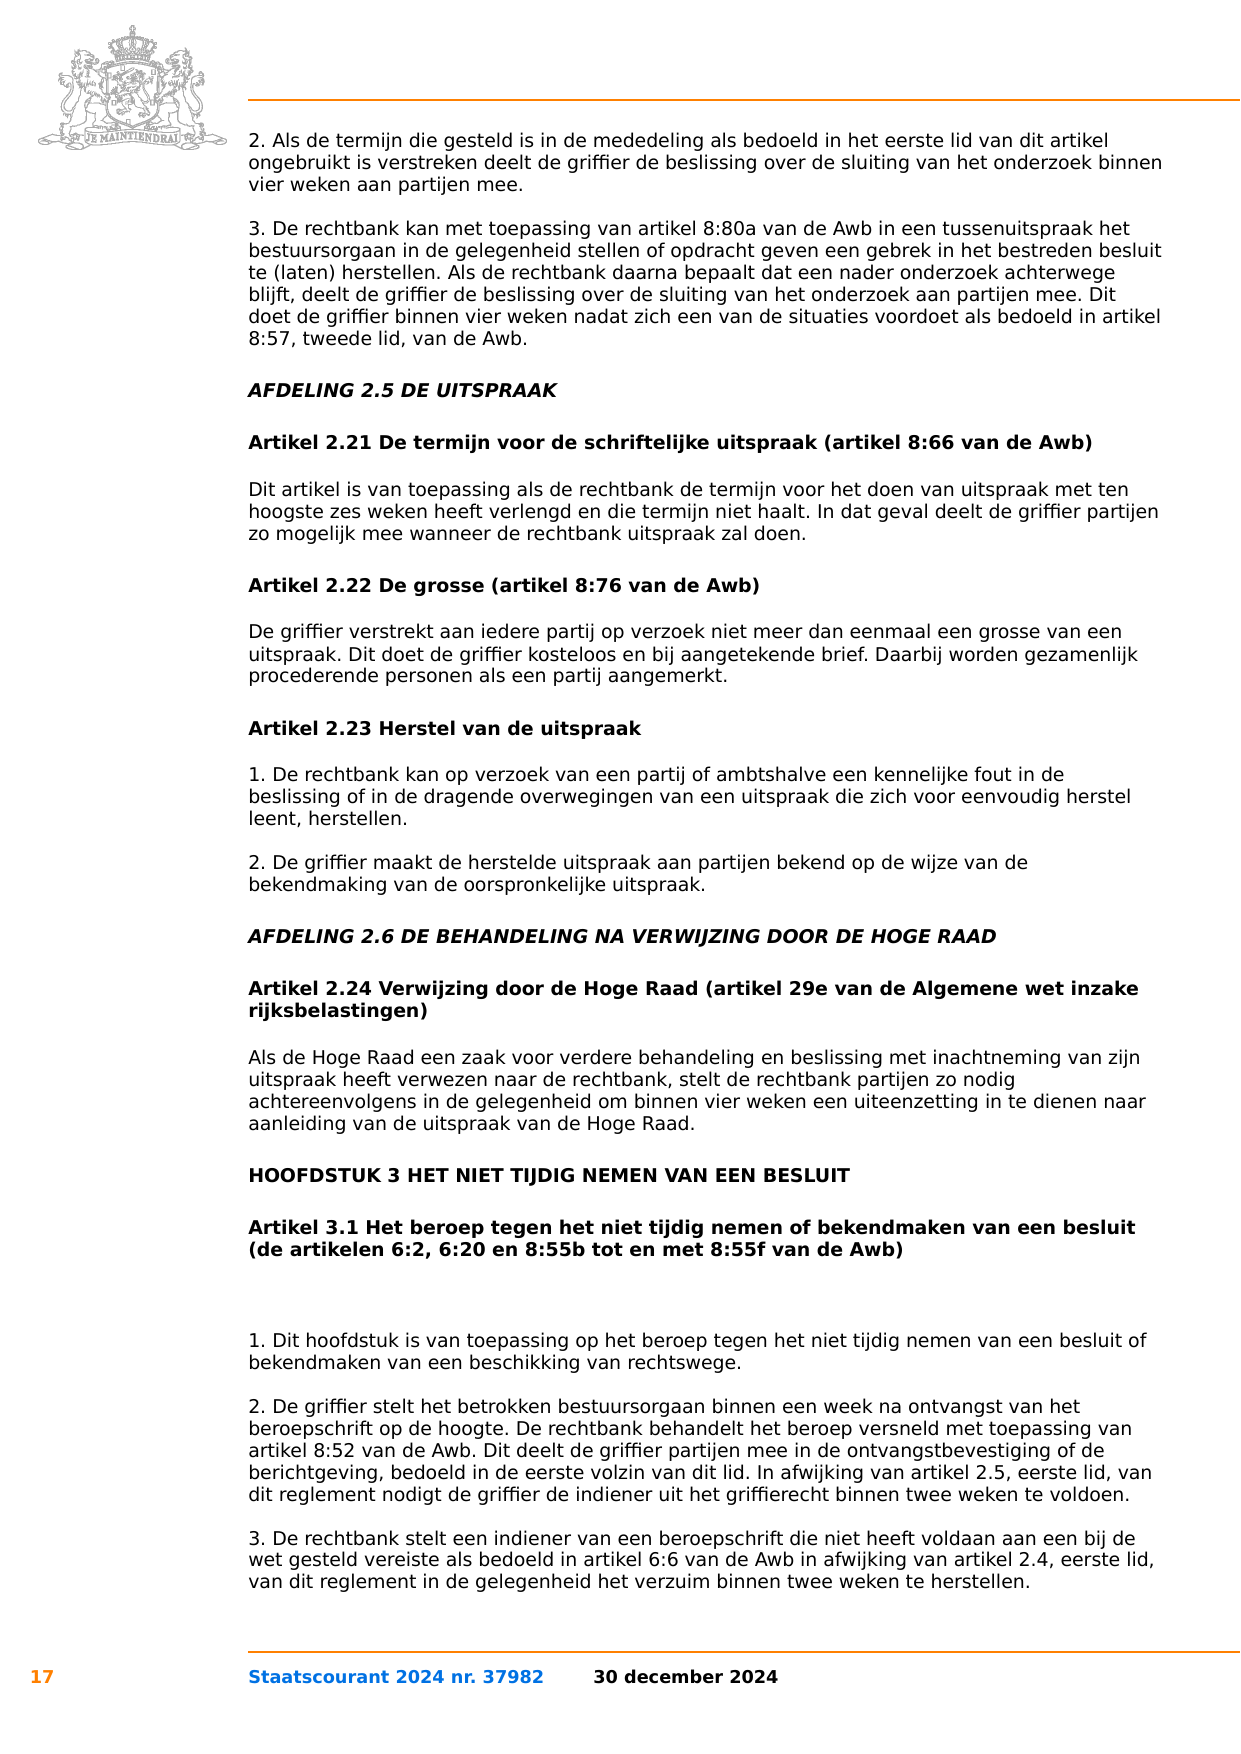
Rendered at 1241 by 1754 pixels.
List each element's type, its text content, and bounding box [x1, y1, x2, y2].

subtitle Artikel 3.1 Het beroep tegen het niet tijdig nemen of bekendmaken van een besluit (de artikelen 6:2, 6:20 en 8:55b tot en met 8:55f van de Awb) [248, 1217, 1163, 1261]
subtitle AFDELING 2.5 DE UITSPRAAK [248, 379, 1163, 402]
subtitle HOOFDSTUK 3 HET NIET TIJDIG NEMEN VAN EEN BESLUIT [248, 1165, 1163, 1187]
subtitle Artikel 2.24 Verwijzing door de Hoge Raad (artikel 29e van de Algemene wet inzake rijksbelastingen) [248, 978, 1163, 1022]
text 2. De griffier stelt het betrokken bestuursorgaan binnen een week na ontvangst van het beroepschrift op de hoogte. De rechtbank behandelt het beroep versneld met toepassing van artikel 8:52 van de Awb. Dit deelt de griffier partijen mee in de ontvangstbevestiging of de berichtgeving, bedoeld in de eerste volzin van dit lid. In afwijking van artikel 2.5, eerste lid, van dit reglement nodigt de griffier de indiener uit het griffierecht binnen twee weken te voldoen. [248, 1396, 1163, 1506]
text 3. De rechtbank kan met toepassing van artikel 8:80a van de Awb in een tussenuitspraak het bestuursorgaan in de gelegenheid stellen of opdracht geven een gebrek in het bestreden besluit te (laten) herstellen. Als de rechtbank daarna bepaalt dat een nader onderzoek achterwege blijft, deelt de griffier de beslissing over de sluiting van het onderzoek aan partijen mee. Dit doet de griffier binnen vier weken nadat zich een van de situaties voordoet als bedoeld in artikel 8:57, tweede lid, van de Awb. [248, 218, 1163, 349]
text De griffier verstrekt aan iedere partij op verzoek niet meer dan eenmaal een grosse van een uitspraak. Dit doet de griffier kosteloos en bij aangetekende brief. Daarbij worden gezamenlijk procederende personen als een partij aangemerkt. [248, 621, 1163, 687]
subtitle Artikel 2.22 De grosse (artikel 8:76 van de Awb) [248, 574, 1163, 596]
subtitle AFDELING 2.6 DE BEHANDELING NA VERWIJZING DOOR DE HOGE RAAD [248, 926, 1163, 948]
subtitle Artikel 2.21 De termijn voor de schriftelijke uitspraak (artikel 8:66 van de Awb) [248, 432, 1163, 453]
text 2. De griffier maakt de herstelde uitspraak aan partijen bekend op de wijze van de bekendmaking van de oorspronkelijke uitspraak. [248, 852, 1163, 896]
text 1. Dit hoofdstuk is van toepassing op het beroep tegen het niet tijdig nemen van een besluit of bekendmaken van een beschikking van rechtswege. [248, 1330, 1163, 1374]
text 3. De rechtbank stelt een indiener van een beroepschrift die niet heeft voldaan aan een bij de wet gesteld vereiste als bedoeld in artikel 6:6 van de Awb in afwijking van artikel 2.4, eerste lid, van dit reglement in de gelegenheid het verzuim binnen twee weken te herstellen. [248, 1527, 1163, 1593]
picture [38, 25, 227, 150]
text Dit artikel is van toepassing als de rechtbank de termijn voor het doen van uitspraak met ten hoogste zes weken heeft verlengd en die termijn niet haalt. In dat geval deelt de griffier partijen zo mogelijk mee wanneer de rechtbank uitspraak zal doen. [248, 478, 1163, 544]
subtitle Artikel 2.23 Herstel van de uitspraak [248, 717, 1163, 739]
text 2. Als de termijn die gesteld is in de mededeling als bedoeld in het eerste lid van dit artikel ongebruikt is verstreken deelt de griffier de beslissing over de sluiting van het onderzoek binnen vier weken aan partijen mee. [248, 130, 1163, 196]
text Als de Hoge Raad een zaak voor verdere behandeling en beslissing met inachtneming van zijn uitspraak heeft verwezen naar de rechtbank, stelt de rechtbank partijen zo nodig achtereenvolgens in de gelegenheid om binnen vier weken een uiteenzetting in te dienen naar aanleiding van de uitspraak van de Hoge Raad. [248, 1047, 1163, 1135]
text 1. De rechtbank kan op verzoek van een partij of ambtshalve een kennelijke fout in de beslissing of in de dragende overwegingen van een uitspraak die zich voor eenvoudig herstel leent, herstellen. [248, 764, 1163, 830]
